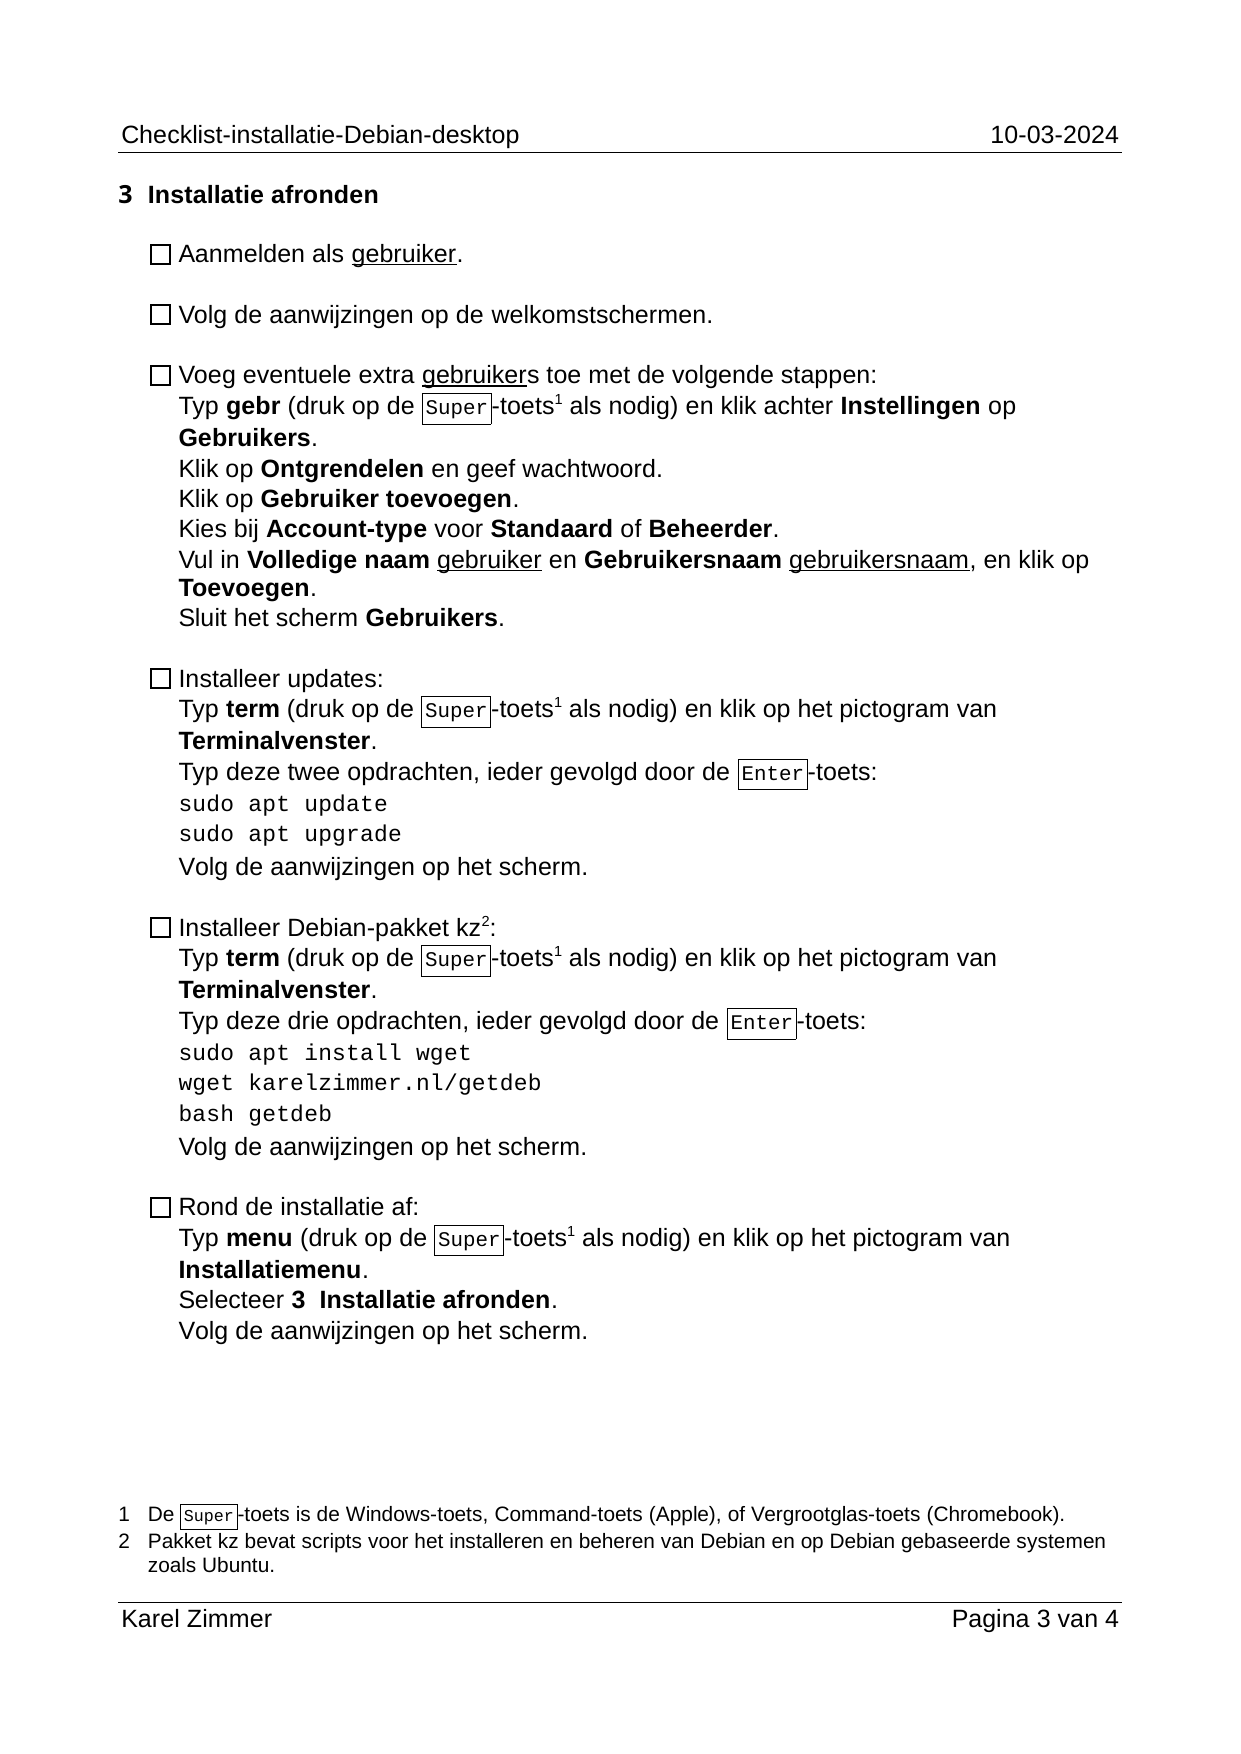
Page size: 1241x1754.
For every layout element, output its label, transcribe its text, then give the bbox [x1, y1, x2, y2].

table_cell [118, 1192, 142, 1222]
table_cell [118, 1101, 142, 1131]
table_cell [118, 1040, 142, 1071]
table_cell [142, 1192, 177, 1222]
table_cell [118, 791, 142, 822]
table_header [118, 239, 142, 269]
table_cell [118, 822, 142, 852]
table_cell [142, 1131, 177, 1162]
table_cell sudo apt update [177, 791, 1122, 822]
table_cell [142, 1222, 177, 1285]
table_cell [142, 756, 177, 791]
table_cell [118, 1006, 142, 1040]
table_cell [142, 694, 177, 756]
table_cell [142, 1101, 177, 1131]
table_cell [118, 1222, 142, 1285]
table_cell [118, 484, 142, 514]
list Installatie afronden [118, 177, 1122, 211]
table_cell [177, 330, 1122, 360]
table_cell bash getdeb [177, 1101, 1122, 1131]
table_cell [142, 882, 177, 912]
table_cell Rond de installatie af: [177, 1192, 1122, 1222]
table_cell [118, 663, 142, 694]
table_cell [118, 454, 142, 484]
table_cell [177, 882, 1122, 912]
table_cell [142, 1285, 177, 1315]
table_cell Volg de aanwijzingen op het scherm. [177, 1131, 1122, 1162]
table_cell [142, 360, 177, 391]
table_cell [142, 330, 177, 360]
table_cell [118, 1131, 142, 1162]
table_cell [142, 269, 177, 300]
table_header [142, 239, 177, 269]
table_cell [118, 1315, 142, 1346]
table_cell [118, 852, 142, 882]
table_cell [118, 269, 142, 300]
table_cell [142, 852, 177, 882]
table_cell Klik op Gebruiker toevoegen. [177, 484, 1122, 514]
table_cell Installeer Debian-pakket kz: [177, 913, 1122, 943]
table_cell Typ term (druk op de Super-toets1 als nodig) en klik op het pictogram van Terminalvenster. [177, 694, 1122, 756]
table_cell [142, 822, 177, 852]
table_cell [177, 633, 1122, 663]
table_cell Volg de aanwijzingen op het scherm. [177, 852, 1122, 882]
table_cell [142, 454, 177, 484]
table_cell Voeg eventuele extra gebruikers toe met de volgende stappen: [177, 360, 1122, 391]
table_cell Typ menu (druk op de Super-toets1 als nodig) en klik op het pictogram van Installatiemenu. [177, 1222, 1122, 1285]
table_cell [142, 1162, 177, 1192]
table_cell Installeer updates: [177, 663, 1122, 694]
table_cell [118, 300, 142, 330]
table_cell [118, 694, 142, 756]
table_cell sudo apt install wget [177, 1040, 1122, 1071]
table_cell [142, 791, 177, 822]
table_cell sudo apt upgrade [177, 822, 1122, 852]
table_cell [142, 913, 177, 943]
table_cell [142, 1040, 177, 1071]
table_cell [142, 633, 177, 663]
table_cell [118, 943, 142, 1006]
table_cell Typ deze drie opdrachten, ieder gevolgd door de Enter-toets: [177, 1006, 1122, 1040]
table_cell Typ deze twee opdrachten, ieder gevolgd door de Enter-toets: [177, 756, 1122, 791]
table_cell [118, 514, 142, 544]
table_cell [142, 603, 177, 633]
table_cell [118, 756, 142, 791]
table_cell [142, 514, 177, 544]
table_cell Typ gebr (druk op de Super-toets als nodig) en klik achter Instellingen op Gebruikers. [177, 391, 1122, 453]
table_cell [142, 300, 177, 330]
table_cell [118, 1162, 142, 1192]
table_cell [142, 484, 177, 514]
table_cell wget karelzimmer.nl/getdeb [177, 1071, 1122, 1101]
table_header Aanmelden als gebruiker. [177, 239, 1122, 269]
table_cell [142, 1071, 177, 1101]
table_cell [118, 913, 142, 943]
table_cell Sluit het scherm Gebruikers. [177, 603, 1122, 633]
table_cell [118, 882, 142, 912]
table_cell [118, 544, 142, 603]
table_cell Volg de aanwijzingen op het scherm. [177, 1315, 1122, 1346]
table_cell Klik op Ontgrendelen en geef wachtwoord. [177, 454, 1122, 484]
table_cell [142, 391, 177, 453]
table_cell Volg de aanwijzingen op de welkomstschermen. [177, 300, 1122, 330]
table_cell [142, 663, 177, 694]
table_cell [142, 1006, 177, 1040]
table_cell [118, 633, 142, 663]
table_cell [118, 360, 142, 391]
table_cell [118, 603, 142, 633]
table_cell Selecteer 3 Installatie afronden. [177, 1285, 1122, 1315]
table_cell Vul in Volledige naam gebruiker en Gebruikersnaam gebruikersnaam, en klik op Toevoegen. [177, 544, 1122, 603]
table_cell [177, 269, 1122, 300]
table_cell [142, 544, 177, 603]
table_cell [177, 1162, 1122, 1192]
table_cell [118, 1285, 142, 1315]
table_cell [118, 1071, 142, 1101]
table_cell Typ term (druk op de Super-toets1 als nodig) en klik op het pictogram van Terminalvenster. [177, 943, 1122, 1006]
table_cell [142, 943, 177, 1006]
table_cell [142, 1315, 177, 1346]
table_cell [118, 391, 142, 453]
table_cell Kies bij Account-type voor Standaard of Beheerder. [177, 514, 1122, 544]
table_cell [118, 330, 142, 360]
